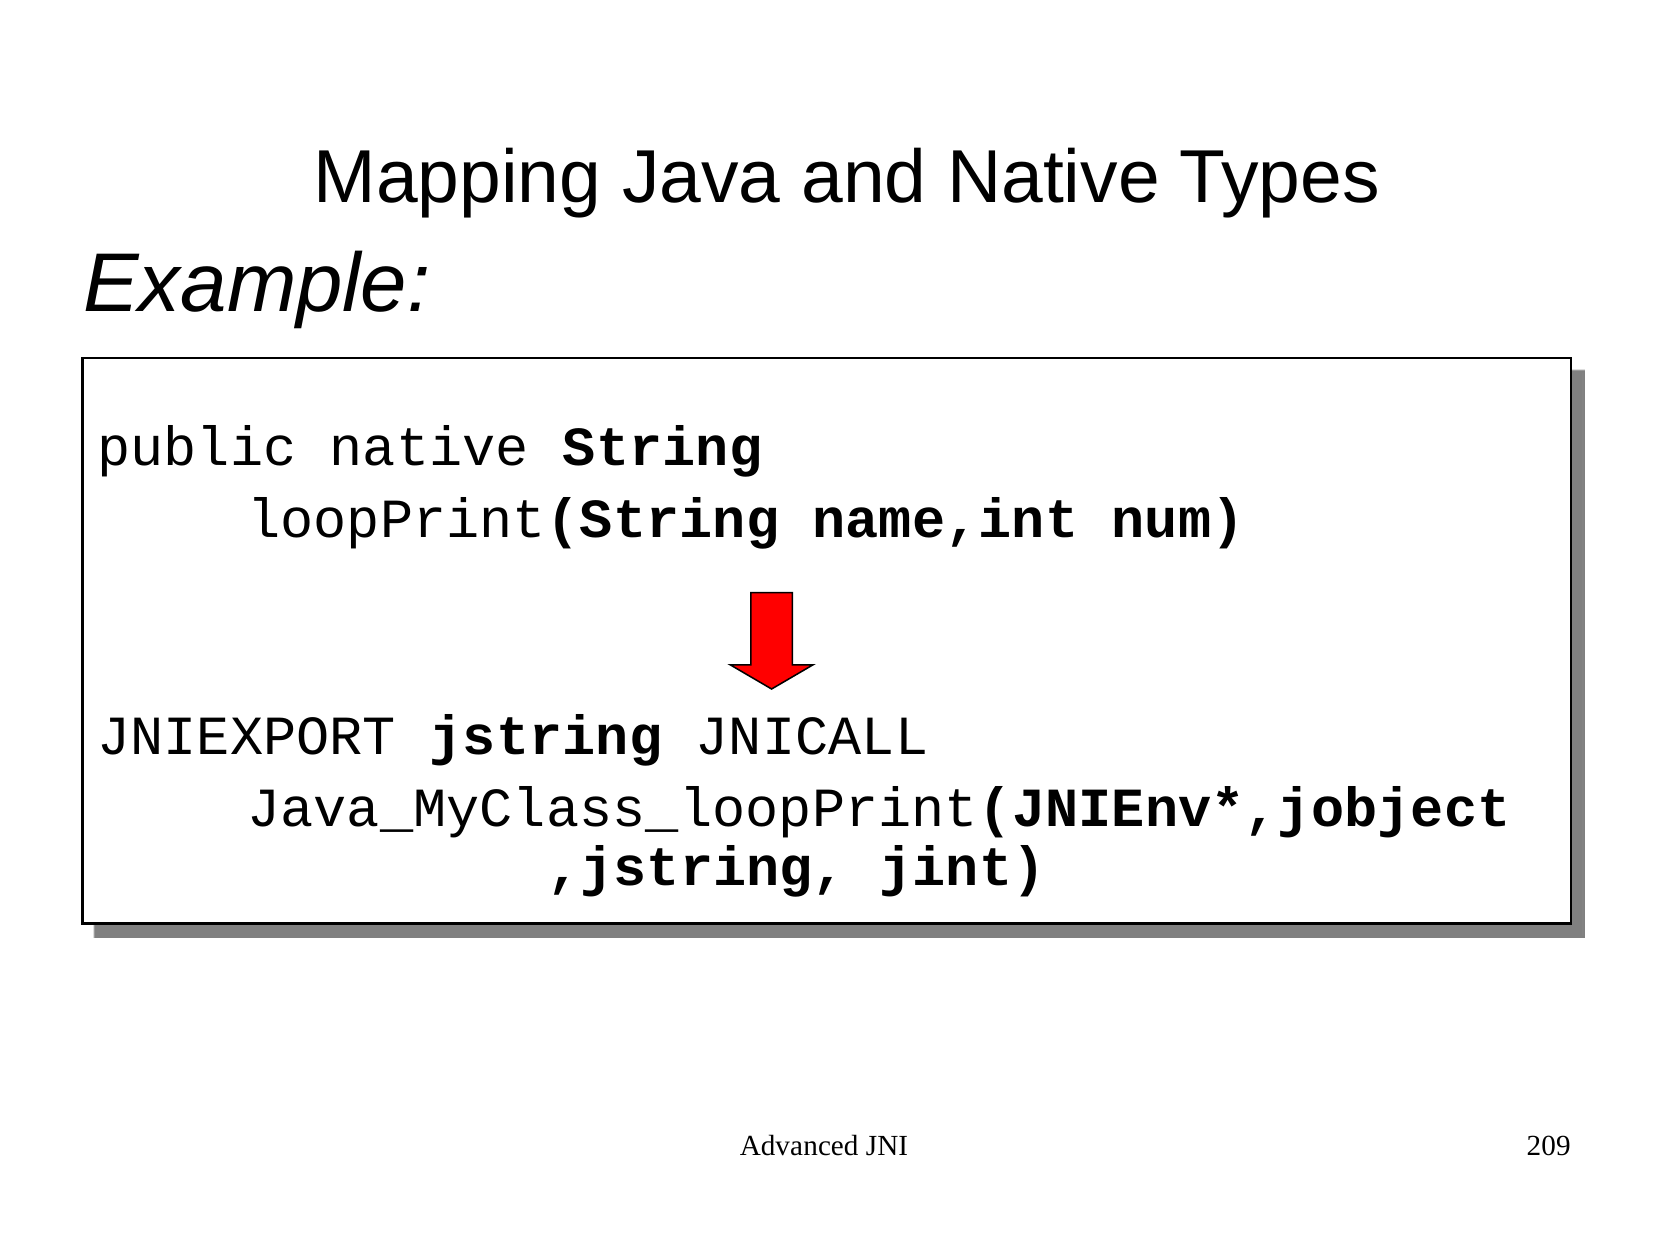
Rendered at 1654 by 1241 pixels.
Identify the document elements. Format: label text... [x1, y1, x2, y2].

text_box [730, 592, 813, 689]
list Example: [68, 220, 1599, 1130]
title Mapping Java and Native Types [68, 114, 1599, 220]
text_box public native String loopPrint(String name,int num) JNIEXPORT jstring JNICALL Java_MyClass_loopPrint(JNIEnv*,jobject ,jstring, jint) [82, 358, 1571, 924]
